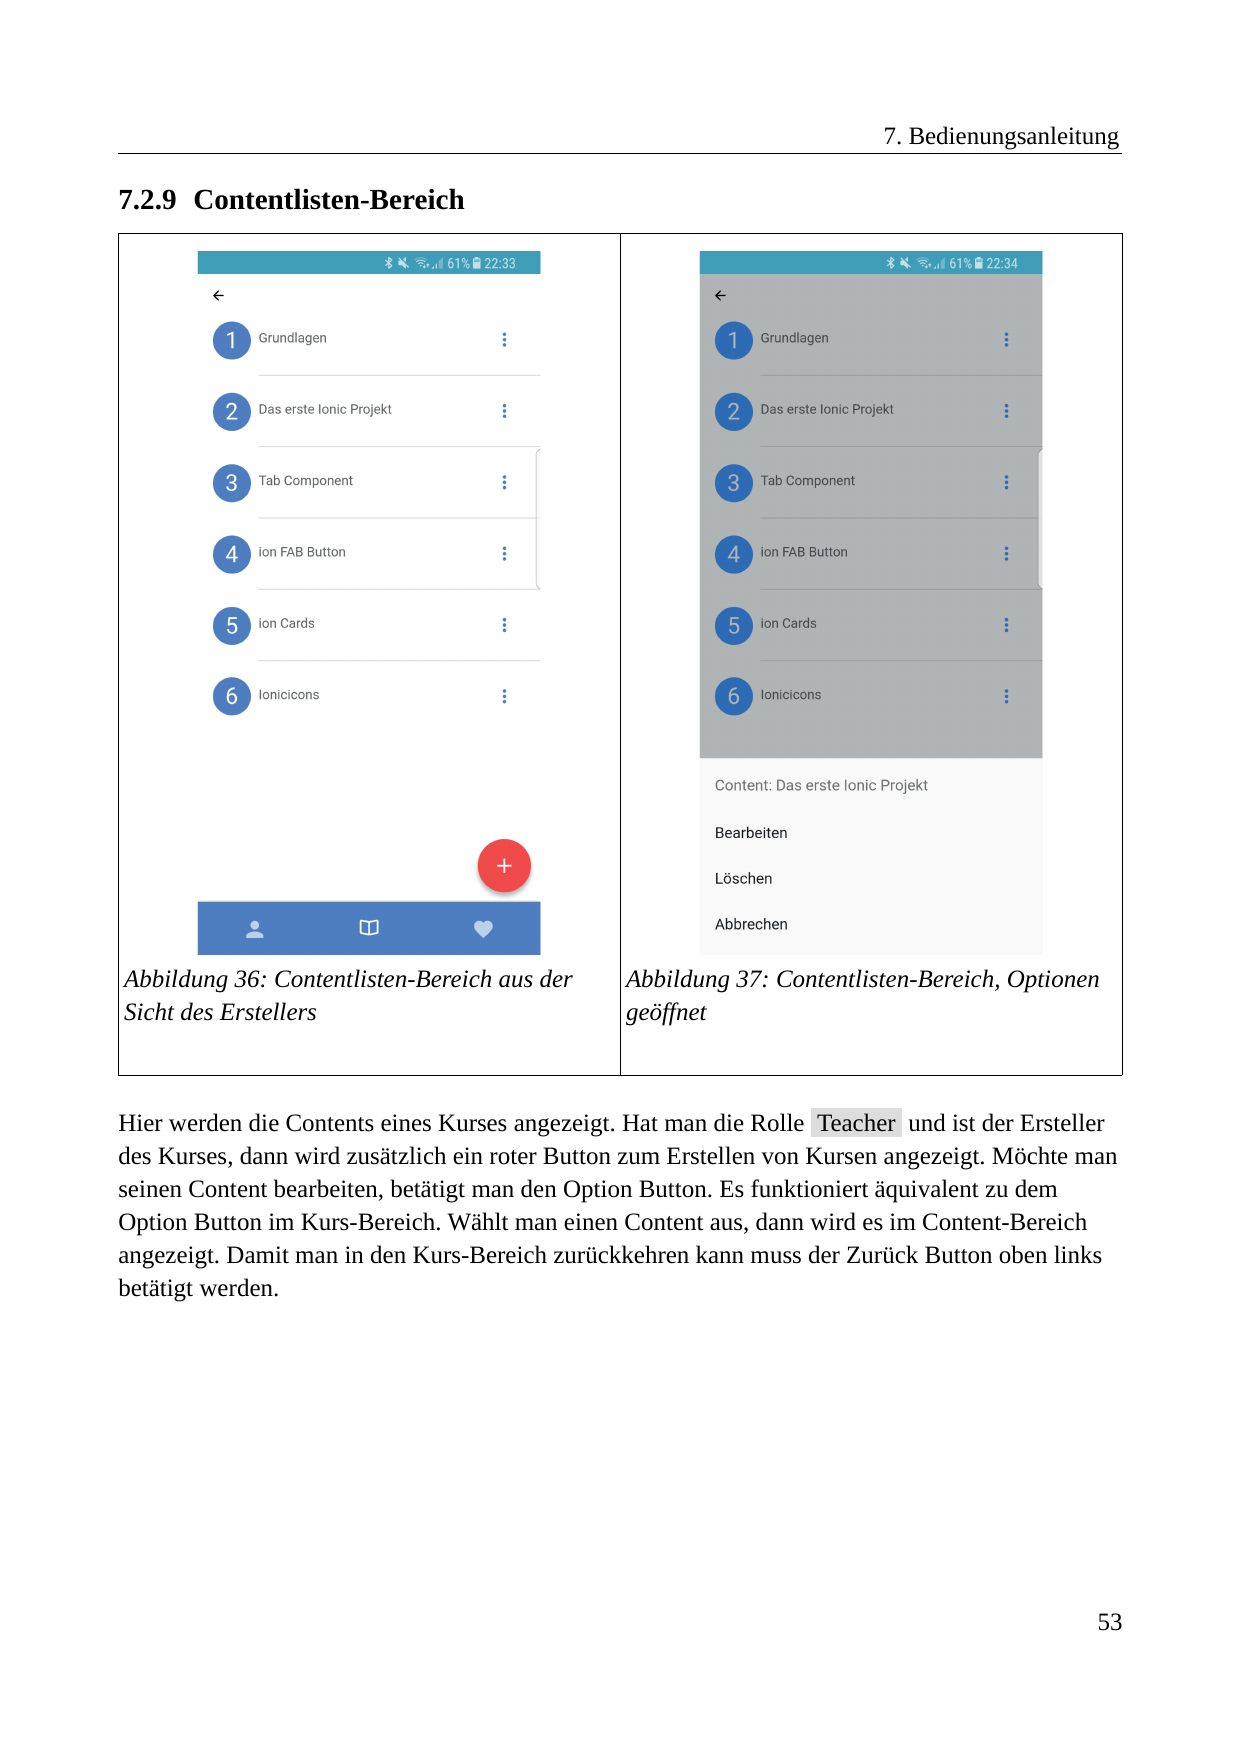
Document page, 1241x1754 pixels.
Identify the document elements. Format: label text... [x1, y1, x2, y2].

picture [123, 251, 615, 955]
picture [625, 251, 1117, 955]
table_header [119, 234, 620, 1075]
table_header [621, 234, 1122, 1075]
subtitle Contentlisten-Bereich [118, 182, 1122, 216]
text Hier werden die Contents eines Kurses angezeigt. Hat man die Rolle Teacher und ist der Ersteller des Kurses, dann wird zusätzlich ein roter Button zum Erstellen von Kursen angezeigt. Möchte man seinen Content bearbeiten, betätigt man den Option Button. Es funktioniert äquivalent zu dem Option Button im Kurs-Bereich. Wählt man einen Content aus, dann wird es im Content-Bereich angezeigt. Damit man in den Kurs-Bereich zurückkehren kann muss der Zurück Button oben links betätigt werden. [118, 1108, 1122, 1302]
